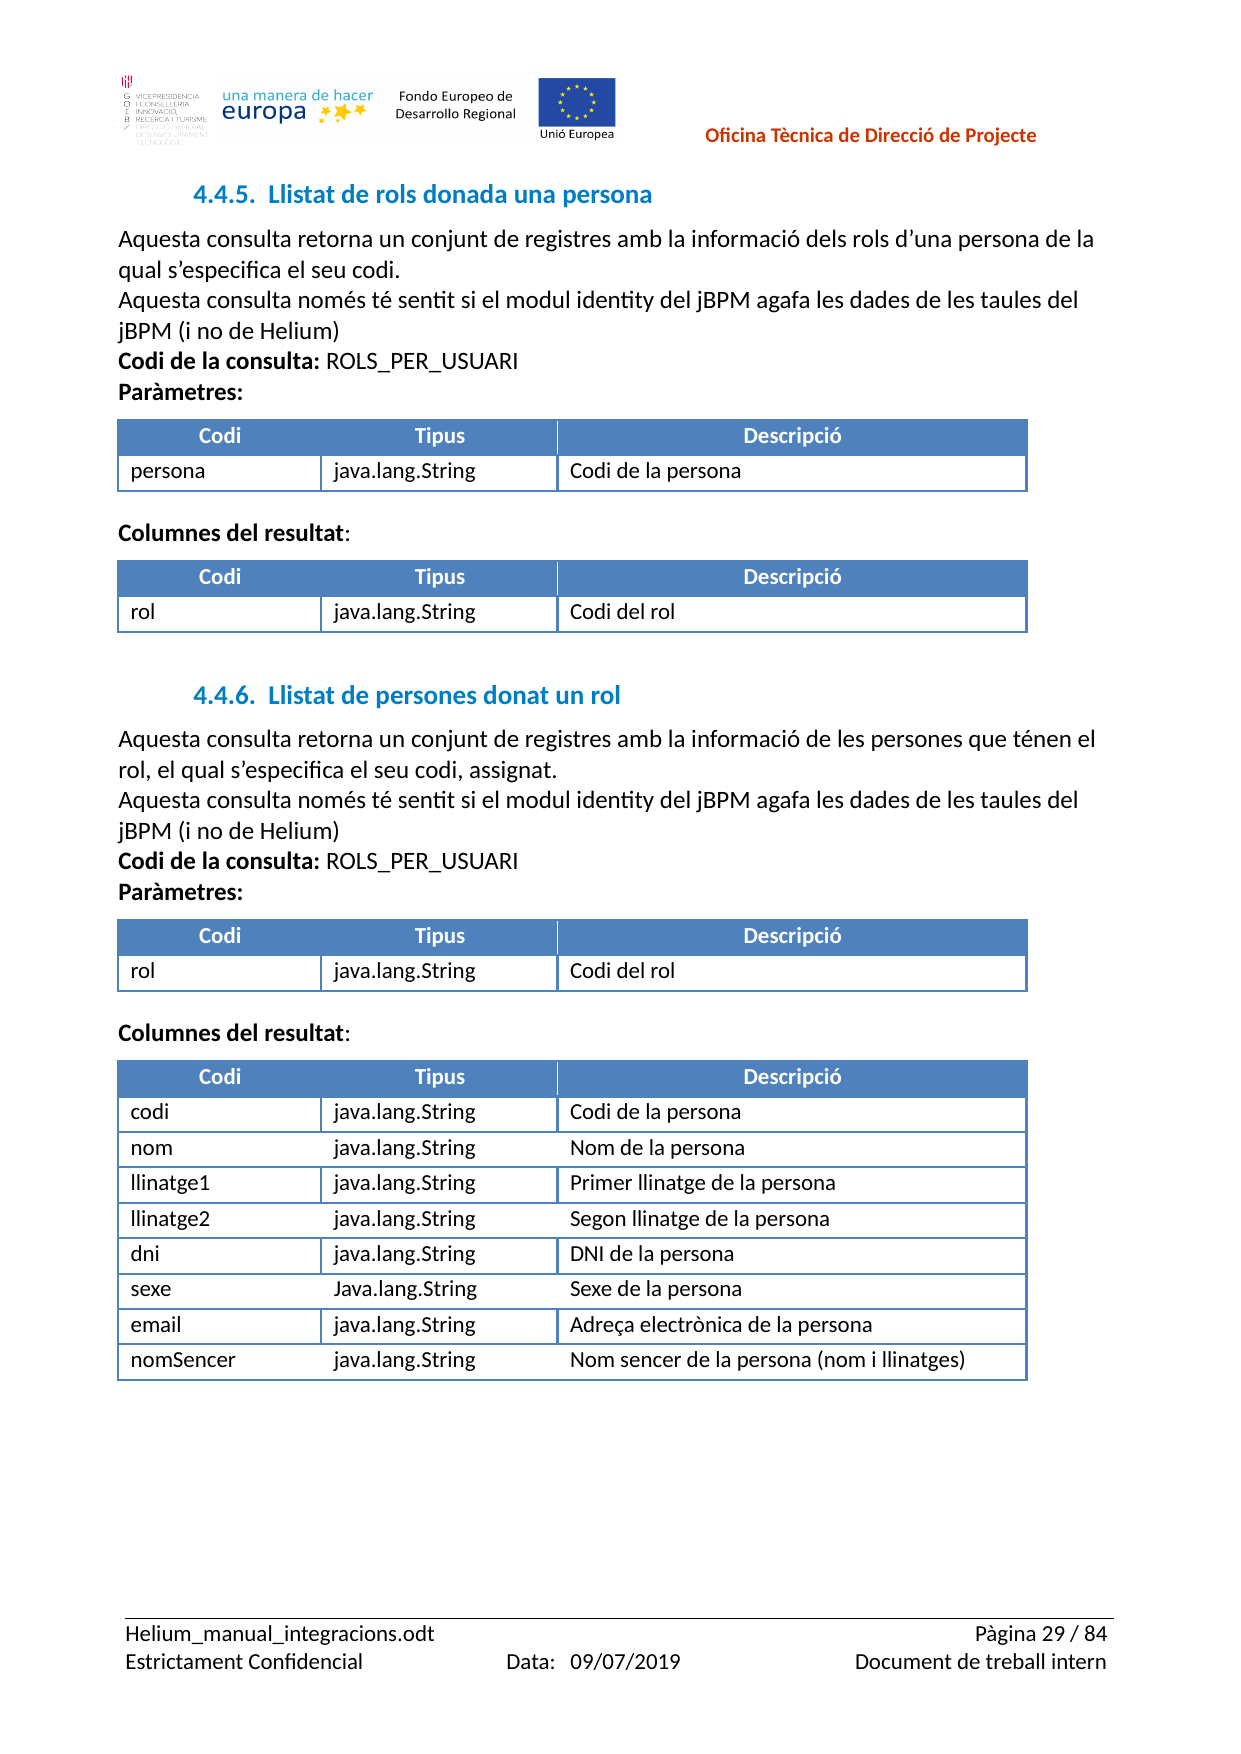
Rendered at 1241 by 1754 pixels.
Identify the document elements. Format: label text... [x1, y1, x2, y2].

table_header Tipus [321, 1062, 557, 1095]
table_cell Codi de la persona [559, 456, 1025, 490]
table_header Codi [119, 421, 321, 454]
table_cell Adreça electrònica de la persona [559, 1310, 1025, 1343]
table_header Tipus [321, 421, 557, 454]
text Columnes del resultat: [118, 517, 1122, 547]
text Paràmetres: [118, 376, 1122, 406]
table_cell Codi del rol [559, 597, 1025, 631]
table_cell sexe [119, 1275, 321, 1308]
text Codi de la consulta: ROLS_PER_USUARI [118, 845, 1122, 876]
table_cell nom [119, 1133, 321, 1166]
table_cell java.lang.String [322, 1168, 556, 1202]
table_cell java.lang.String [322, 597, 556, 631]
table_cell codi [119, 1098, 320, 1131]
table_cell llinatge1 [119, 1168, 320, 1202]
table_cell Segon llinatge de la persona [558, 1204, 1025, 1237]
table_cell java.lang.String [321, 1345, 557, 1379]
table_cell DNI de la persona [559, 1239, 1025, 1272]
table_cell java.lang.String [322, 1239, 556, 1272]
subtitle Llistat de persones donat un rol [193, 678, 1122, 711]
text Aquesta consulta retorna un conjunt de registres amb la informació dels rols d’una persona de la qual s’especifica el seu codi. [118, 223, 1122, 284]
table_cell Nom sencer de la persona (nom i llinatges) [558, 1345, 1025, 1379]
table_cell Sexe de la persona [558, 1275, 1025, 1308]
text Paràmetres: [118, 876, 1122, 906]
table_cell rol [119, 956, 320, 990]
text Aquesta consulta només té sentit si el modul identity del jBPM agafa les dades de les taules del jBPM (i no de Helium) [118, 284, 1122, 345]
table_cell java.lang.String [321, 1133, 557, 1166]
table_cell rol [119, 597, 320, 631]
table_header Descripció [558, 921, 1025, 954]
table_header Descripció [558, 562, 1025, 595]
table_cell Nom de la persona [558, 1133, 1025, 1166]
table_header Codi [119, 562, 321, 595]
table_cell Java.lang.String [321, 1275, 557, 1308]
table_header Codi [119, 921, 321, 954]
table_cell java.lang.String [322, 456, 556, 490]
picture [118, 73, 213, 147]
table_cell java.lang.String [321, 1204, 557, 1237]
table_cell Codi de la persona [559, 1098, 1025, 1131]
table_cell java.lang.String [322, 956, 556, 990]
table_cell email [119, 1310, 320, 1343]
table_header Descripció [558, 1062, 1025, 1095]
table_header Tipus [321, 921, 557, 954]
table_cell llinatge2 [119, 1204, 321, 1237]
table_cell java.lang.String [322, 1310, 556, 1343]
text Columnes del resultat: [118, 1017, 1122, 1047]
table_cell Primer llinatge de la persona [559, 1168, 1025, 1202]
picture [219, 73, 621, 147]
table_cell persona [119, 456, 320, 490]
text Aquesta consulta només té sentit si el modul identity del jBPM agafa les dades de les taules del jBPM (i no de Helium) [118, 784, 1122, 845]
table_header Codi [119, 1062, 321, 1095]
table_header Tipus [321, 562, 557, 595]
table_cell java.lang.String [322, 1098, 556, 1131]
table_cell Codi del rol [559, 956, 1025, 990]
table_cell dni [119, 1239, 320, 1272]
text Aquesta consulta retorna un conjunt de registres amb la informació de les persones que ténen el rol, el qual s’especifica el seu codi, assignat. [118, 723, 1122, 784]
table_cell nomSencer [119, 1345, 321, 1379]
text Codi de la consulta: ROLS_PER_USUARI [118, 345, 1122, 376]
subtitle Llistat de rols donada una persona [193, 178, 1122, 211]
table_header Descripció [558, 421, 1025, 454]
